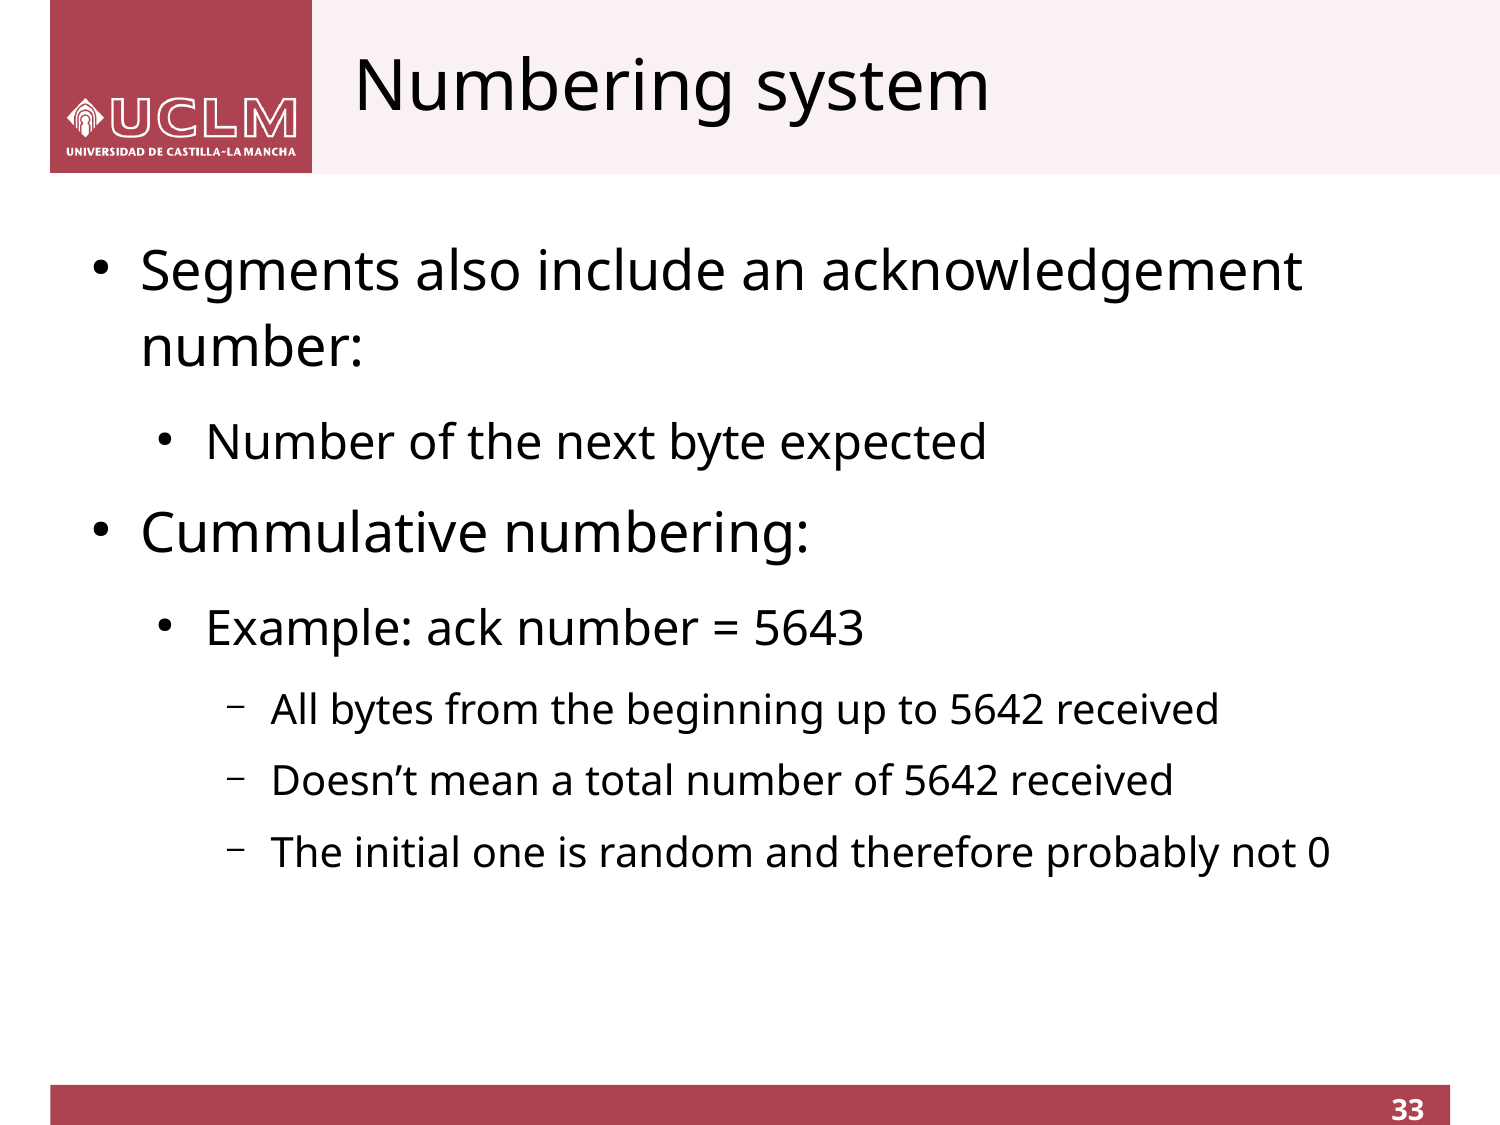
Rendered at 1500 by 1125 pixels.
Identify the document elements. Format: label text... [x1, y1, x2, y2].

list Segments also include an acknowledgement number: Number of the next byte expected Cummulative numbering: Example: ack number = 5643 All bytes from the beginning up to 5642 received Doesn’t mean a total number of 5642 received The initial one is random and therefore probably not 0 [74, 231, 1425, 884]
picture [50, 0, 312, 173]
title Numbering system [353, 6, 1425, 168]
